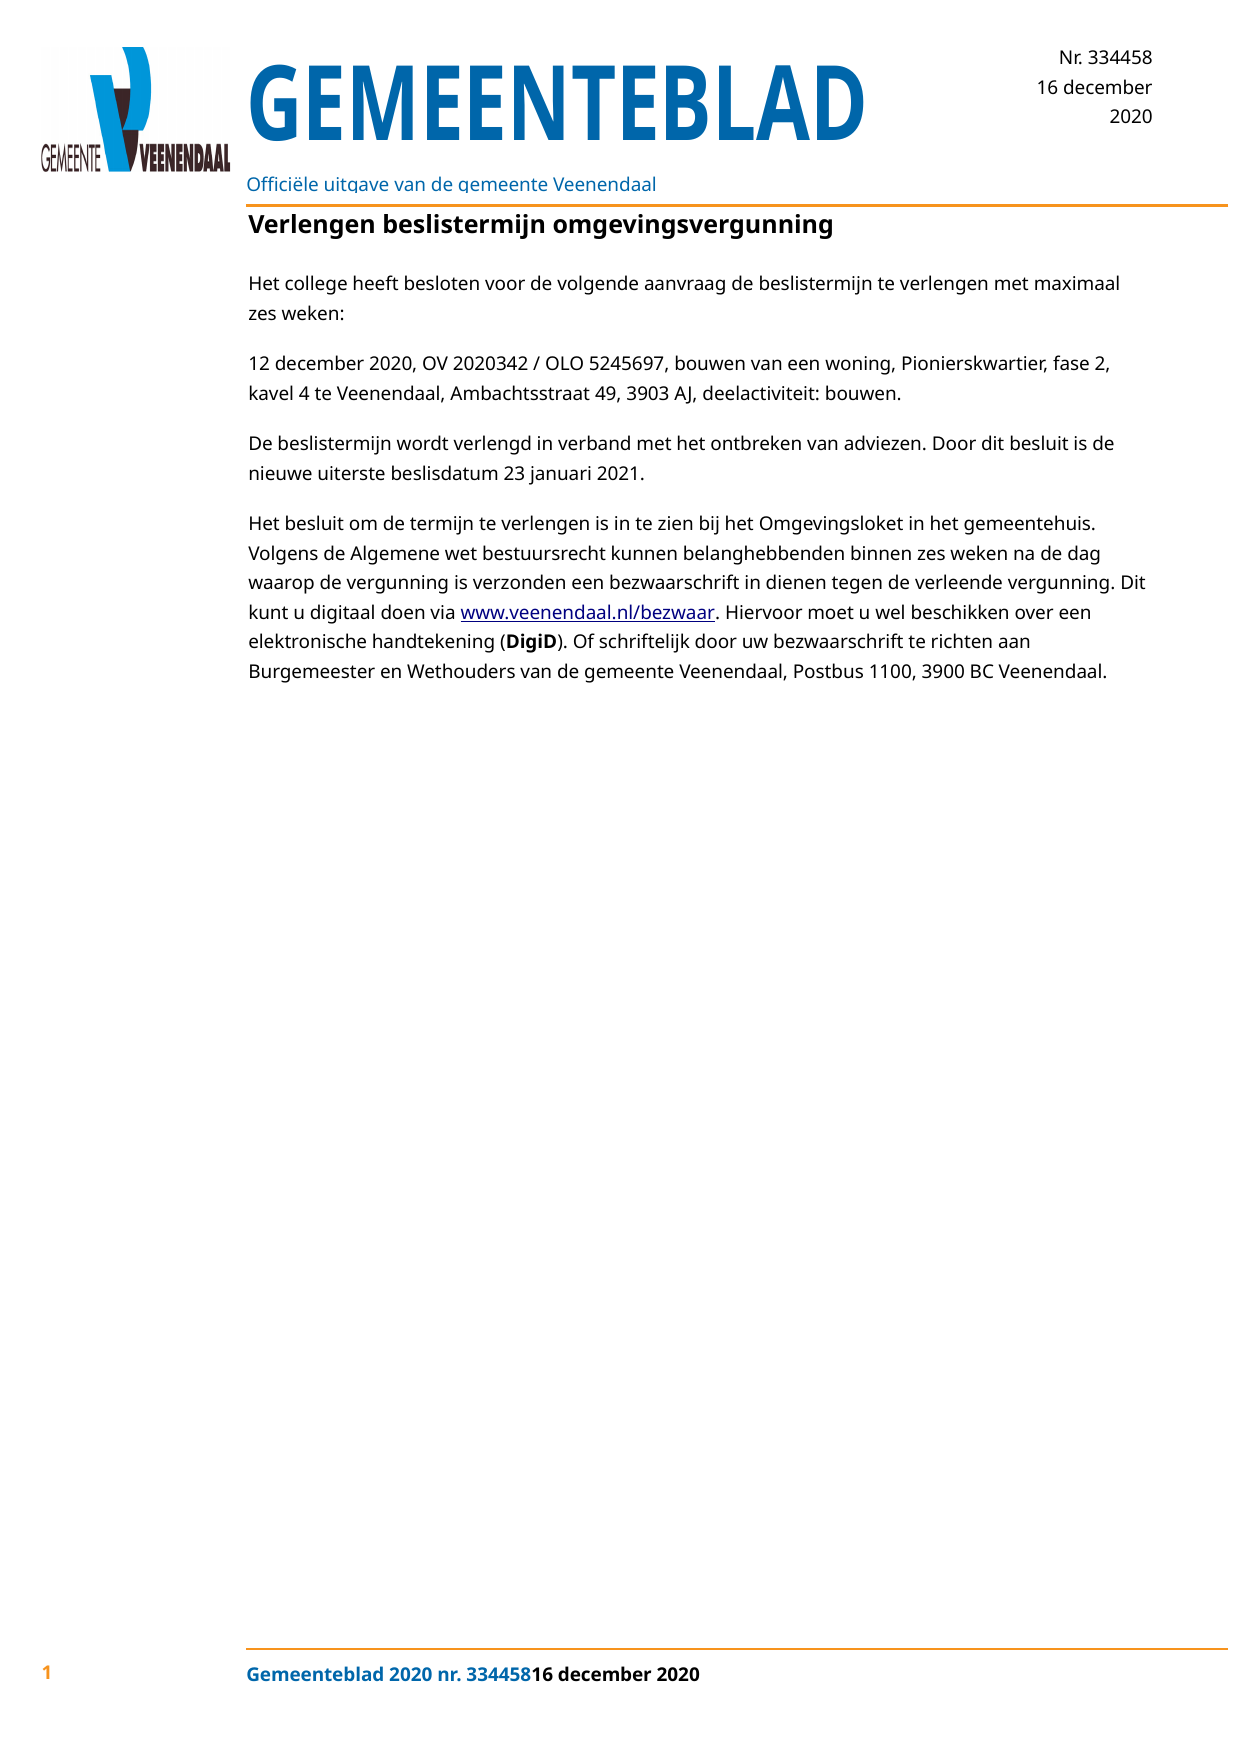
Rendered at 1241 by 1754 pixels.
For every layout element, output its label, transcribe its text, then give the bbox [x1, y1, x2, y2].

picture [123, 47, 231, 172]
text Verlengen beslistermijn omgevingsvergunning [248, 207, 1152, 241]
text De beslistermijn wordt verlengd in verband met het ontbreken van adviezen. Door dit besluit is de nieuwe uiterste beslisdatum 23 januari 2021. [248, 430, 1152, 486]
picture [41, 47, 130, 172]
text 12 december 2020, OV 2020342 / OLO 5245697, bouwen van een woning, Pionierskwartier, fase 2, kavel 4 te Veenendaal, Ambachtsstraat 49, 3903 AJ, deelactiviteit: bouwen. [248, 350, 1152, 406]
text Het college heeft besloten voor de volgende aanvraag de beslistermijn te verlengen met maximaal zes weken: [248, 270, 1152, 326]
text Het besluit om de termijn te verlengen is in te zien bij het Omgevingsloket in het gemeentehuis. Volgens de Algemene wet bestuursrecht kunnen belanghebbenden binnen zes weken na de dag waarop de vergunning is verzonden een bezwaarschrift in dienen tegen de verleende vergunning. Dit kunt u digitaal doen via www.veenendaal.nl/bezwaar. Hiervoor moet u wel beschikken over een elektronische handtekening (DigiD). Of schriftelijk door uw bezwaarschrift te richten aan Burgemeester en Wethouders van de gemeente Veenendaal, Postbus 1100, 3900 BC Veenendaal. [248, 510, 1152, 684]
